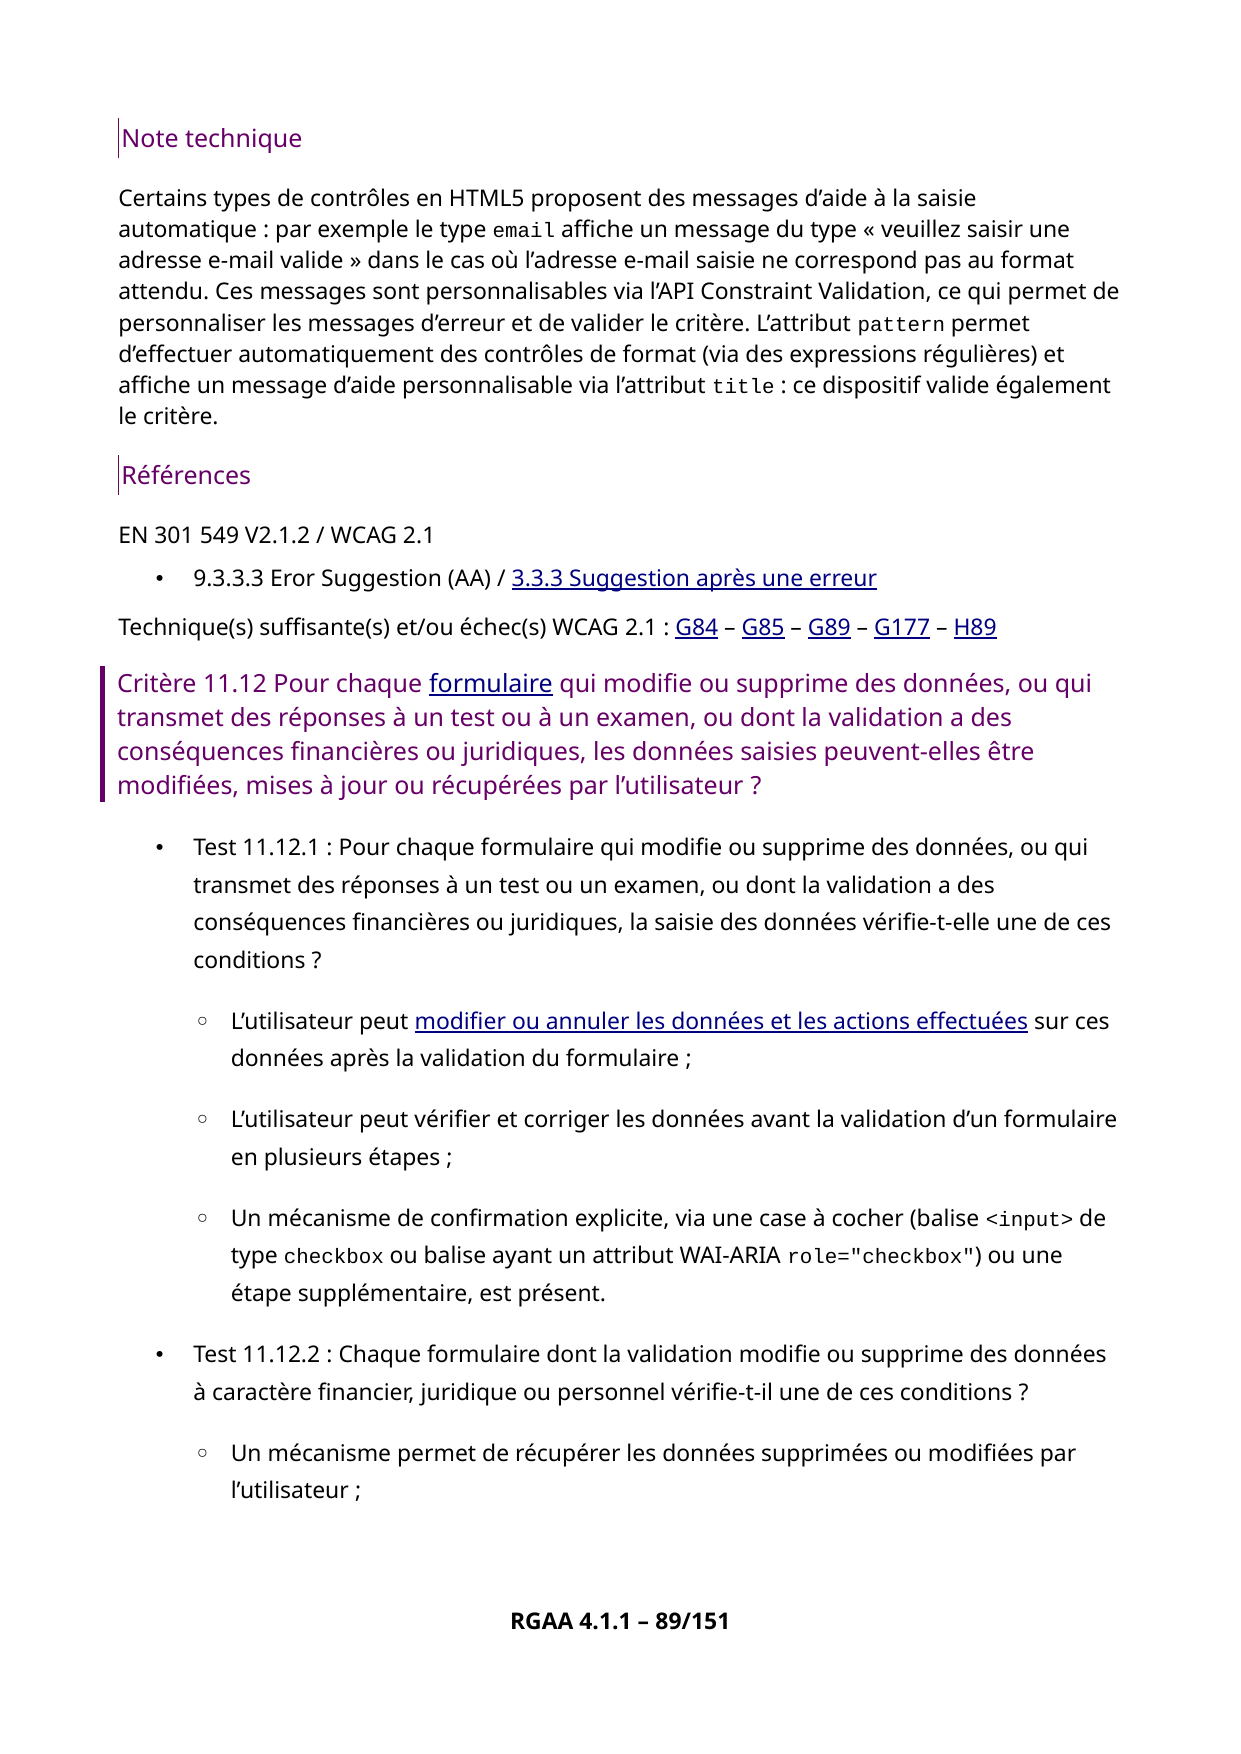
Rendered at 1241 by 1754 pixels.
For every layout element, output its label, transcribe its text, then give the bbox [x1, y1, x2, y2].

text EN 301 549 V2.1.2 / WCAG 2.1 [118, 518, 1122, 550]
list L’utilisateur peut vérifier et corriger les données avant la validation d’un formulaire en plusieurs étapes ; [193, 1103, 1122, 1172]
subtitle Critère 11.12 Pour chaque formulaire qui modifie ou supprime des données, ou qui transmet des réponses à un test ou à un examen, ou dont la validation a des conséquences financières ou juridiques, les données saisies peuvent-elles être modifiées, mises à jour ou récupérées par l’utilisateur ? [105, 666, 1122, 802]
list L’utilisateur peut modifier ou annuler les données et les actions effectuées sur ces données après la validation du formulaire ; [193, 1005, 1122, 1074]
list Test 11.12.1 : Pour chaque formulaire qui modifie ou supprime des données, ou qui transmet des réponses à un test ou un examen, ou dont la validation a des conséquences financières ou juridiques, la saisie des données vérifie-t-elle une de ces conditions ? [156, 831, 1122, 975]
list 9.3.3.3 Eror Suggestion (AA) / 3.3.3 Suggestion après une erreur [156, 562, 1122, 593]
text Certains types de contrôles en HTML5 proposent des messages d’aide à la saisie automatique : par exemple le type email affiche un message du type « veuillez saisir une adresse e-mail valide » dans le cas où l’adresse e-mail saisie ne correspond pas au format attendu. Ces messages sont personnalisables via l’API Constraint Validation, ce qui permet de personnaliser les messages d’erreur et de valider le critère. L’attribut pattern permet d’effectuer automatiquement des contrôles de format (via des expressions régulières) et affiche un message d’aide personnalisable via l’attribut title : ce dispositif valide également le critère. [118, 182, 1122, 432]
subtitle Références [119, 455, 1122, 495]
subtitle Note technique [119, 118, 1122, 158]
list Un mécanisme de confirmation explicite, via une case à cocher (balise <input> de type checkbox ou balise ayant un attribut WAI-ARIA role="checkbox") ou une étape supplémentaire, est présent. [193, 1202, 1122, 1308]
text Technique(s) suffisante(s) et/ou échec(s) WCAG 2.1 : G84 – G85 – G89 – G177 – H89 [118, 611, 1122, 642]
list Un mécanisme permet de récupérer les données supprimées ou modifiées par l’utilisateur ; [193, 1437, 1122, 1505]
list Test 11.12.2 : Chaque formulaire dont la validation modifie ou supprime des données à caractère financier, juridique ou personnel vérifie-t-il une de ces conditions ? [156, 1338, 1122, 1407]
